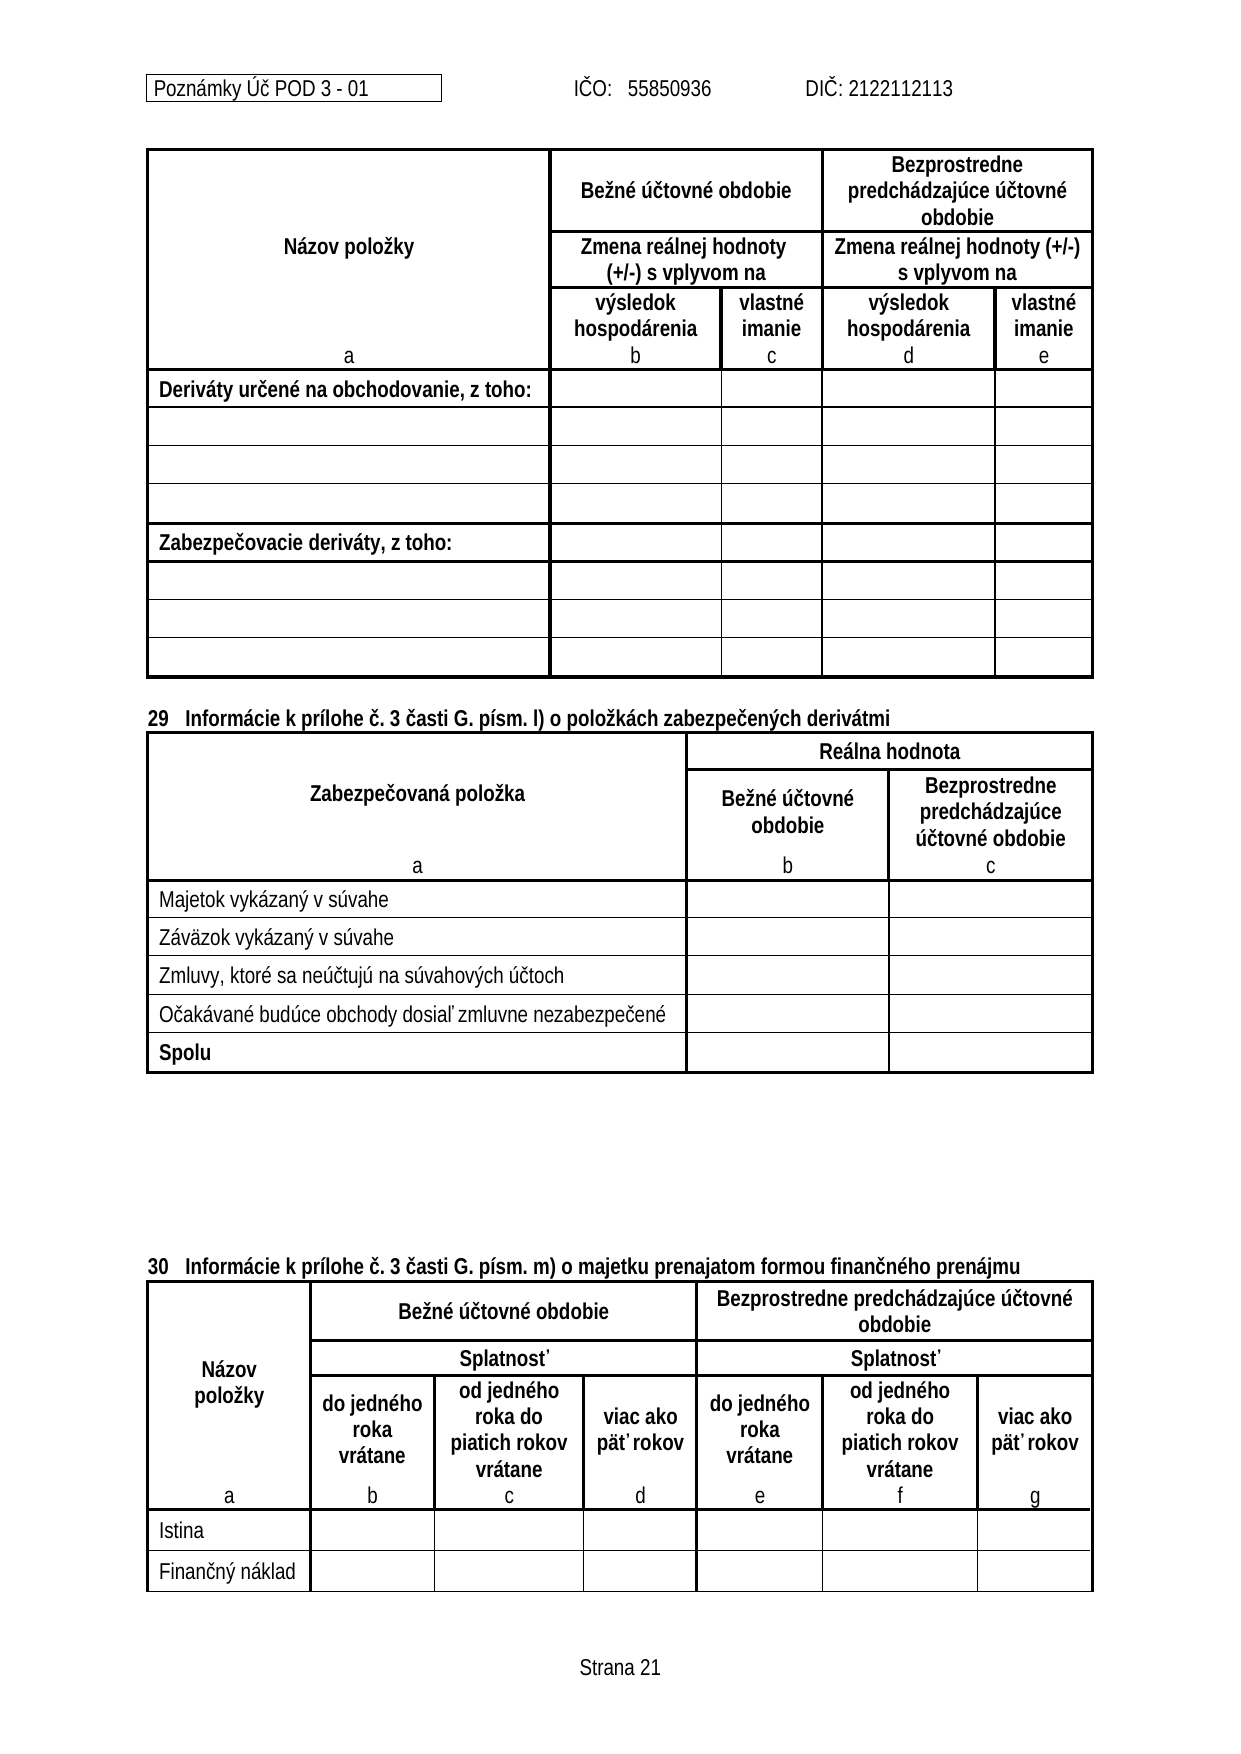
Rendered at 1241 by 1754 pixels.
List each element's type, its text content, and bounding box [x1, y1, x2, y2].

table_cell [149, 408, 548, 445]
table_cell [978, 1508, 1091, 1550]
table_cell Istina [149, 1511, 309, 1550]
table_cell Očakávané budúce obchody dosiaľ zmluvne nezabezpečené [149, 995, 685, 1032]
table_cell [688, 956, 888, 994]
table_cell [890, 882, 1091, 917]
table_cell [722, 525, 821, 560]
title Informácie k prílohe č. 3 časti G. písm. l) o položkách zabezpečených derivátmi [148, 705, 1092, 731]
table_cell b [552, 342, 719, 368]
table_cell [996, 408, 1091, 445]
table_cell a [149, 1482, 309, 1508]
table_cell [890, 995, 1091, 1032]
table_cell Zmena reálnej hodnoty (+/-) s vplyvom na [824, 233, 1091, 286]
table_cell od jedného roka do piatich rokov vrátane [436, 1377, 582, 1482]
table_cell [996, 484, 1091, 522]
table_cell Bežné účtovné obdobie [688, 771, 887, 852]
table_cell [312, 1551, 434, 1591]
table_cell [823, 446, 994, 483]
table_cell [823, 563, 994, 598]
table_header Reálna hodnota [688, 734, 1091, 768]
table_cell [552, 446, 721, 483]
table_cell [823, 600, 994, 637]
table_cell Finančný náklad [149, 1551, 309, 1591]
table_header Bezprostredne predchádzajúce účtovné obdobie [824, 151, 1091, 230]
table_cell vlastné imanie [723, 289, 821, 342]
table_cell b [312, 1482, 433, 1508]
table_cell do jedného roka vrátane [312, 1377, 433, 1482]
table_cell [552, 408, 721, 445]
table_cell g [979, 1482, 1091, 1508]
table_cell Zabezpečovacie deriváty, z toho: [149, 525, 548, 560]
table_cell [698, 1551, 822, 1591]
table_cell Deriváty určené na obchodovanie, z toho: [149, 371, 548, 406]
table_cell [552, 563, 721, 598]
table_cell [823, 408, 994, 445]
table_cell [722, 446, 821, 483]
table_cell [149, 446, 548, 483]
table_header Bezprostredne predchádzajúce účtovné obdobie [698, 1283, 1091, 1339]
table_cell [149, 484, 548, 522]
table_cell [552, 600, 721, 637]
table_cell Zmena reálnej hodnoty (+/-) s vplyvom na [552, 233, 821, 286]
table_cell [584, 1551, 695, 1591]
table_cell viac ako päť rokov [979, 1377, 1091, 1482]
table_cell [978, 1550, 1091, 1591]
table_cell [435, 1551, 583, 1591]
table_cell vlastné imanie [997, 289, 1091, 342]
table_cell [552, 484, 721, 522]
table_cell Bezprostredne predchádzajúce účtovné obdobie [890, 771, 1091, 852]
table_cell [584, 1511, 695, 1550]
table_cell [722, 563, 821, 598]
table_cell [722, 484, 821, 522]
table_cell [996, 525, 1091, 560]
table_cell do jedného roka vrátane [698, 1377, 821, 1482]
table_cell [722, 600, 821, 637]
title Informácie k prílohe č. 3 časti G. písm. m) o majetku prenajatom formou finančného prenájmu [148, 1253, 1092, 1279]
table_cell od jedného roka do piatich rokov vrátane [824, 1377, 976, 1482]
table_cell [996, 371, 1091, 406]
table_cell [996, 638, 1091, 675]
table_cell Splatnosť [698, 1342, 1091, 1373]
table_header Názov položky [149, 151, 548, 342]
table_header Bežné účtovné obdobie [552, 151, 821, 230]
table_cell [552, 638, 721, 675]
table_cell d [824, 342, 993, 368]
table_cell [823, 525, 994, 560]
table_cell Splatnosť [312, 1342, 695, 1373]
table_cell [996, 563, 1091, 598]
table_cell c [723, 342, 821, 368]
table_cell [698, 1511, 822, 1550]
table_header Názov položky [149, 1283, 309, 1482]
table_cell [149, 638, 548, 675]
table_cell Spolu [149, 1033, 685, 1071]
table_cell [823, 371, 994, 406]
table_header Bežné účtovné obdobie [312, 1283, 695, 1339]
table_cell [552, 525, 721, 560]
table_cell d [585, 1482, 695, 1508]
table_cell Záväzok vykázaný v súvahe [149, 918, 685, 955]
table_cell [552, 371, 721, 406]
table_cell b [688, 852, 887, 878]
table_cell [996, 600, 1091, 637]
table_cell c [436, 1482, 582, 1508]
table_cell [823, 1551, 977, 1591]
table_cell [890, 1033, 1091, 1071]
table_cell Majetok vykázaný v súvahe [149, 882, 685, 917]
table_cell viac ako päť rokov [585, 1377, 695, 1482]
table_cell e [698, 1482, 821, 1508]
table_cell [435, 1511, 583, 1550]
table_cell výsledok hospodárenia [552, 289, 719, 342]
table_cell [823, 638, 994, 675]
table_cell [996, 446, 1091, 483]
table_cell c [890, 852, 1091, 878]
table_cell [149, 600, 548, 637]
table_cell [149, 563, 548, 598]
table_cell [722, 408, 821, 445]
table_cell [312, 1511, 434, 1550]
table_cell [722, 371, 821, 406]
table_cell f [824, 1482, 976, 1508]
table_cell e [997, 342, 1091, 368]
table_cell [688, 918, 888, 955]
table_cell [688, 882, 888, 917]
table_header Zabezpečovaná položka [149, 734, 685, 852]
table_cell výsledok hospodárenia [824, 289, 993, 342]
table_cell [722, 638, 821, 675]
table_cell a [149, 342, 548, 368]
table_cell [890, 956, 1091, 994]
table_cell a [149, 852, 685, 878]
table_cell Zmluvy, ktoré sa neúčtujú na súvahových účtoch [149, 956, 685, 994]
table_cell [688, 995, 888, 1032]
table_cell [890, 918, 1091, 955]
table_cell [688, 1033, 888, 1071]
table_cell [823, 1511, 977, 1550]
table_cell [823, 484, 994, 522]
